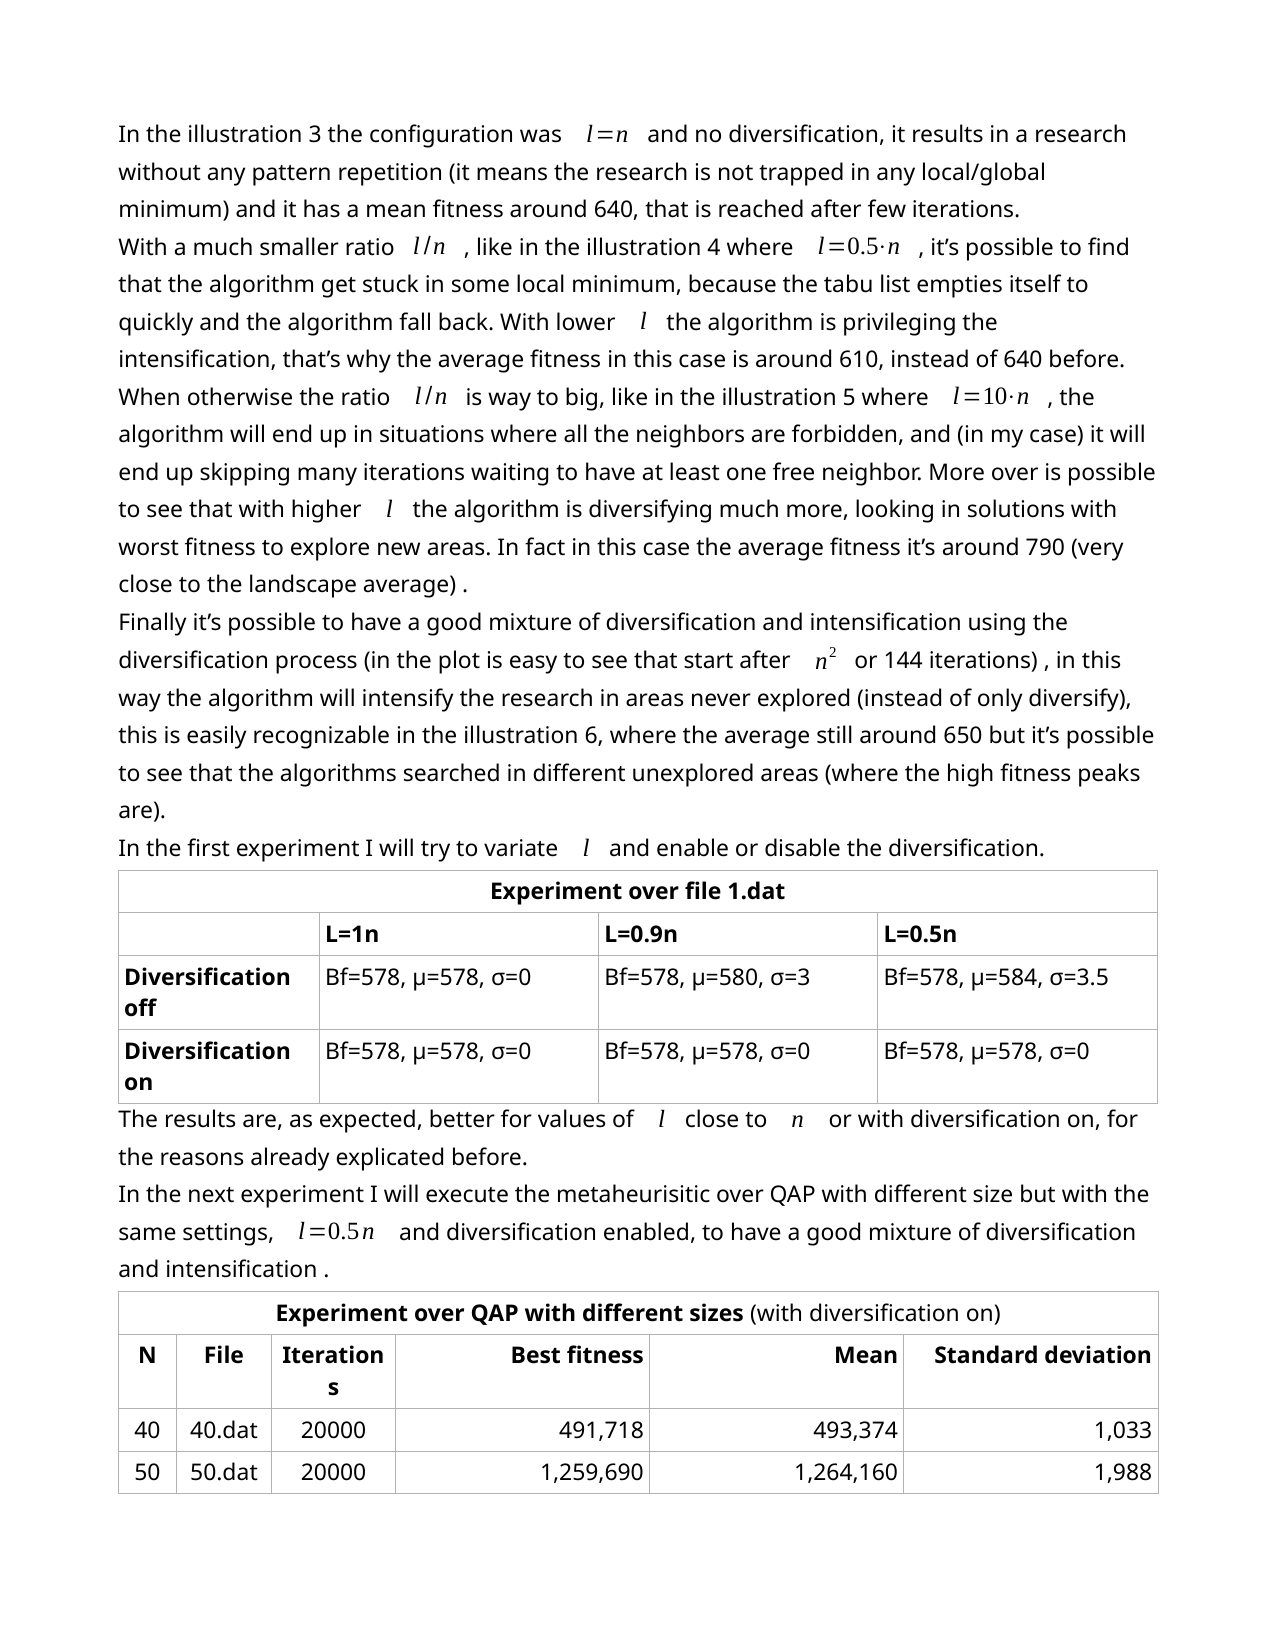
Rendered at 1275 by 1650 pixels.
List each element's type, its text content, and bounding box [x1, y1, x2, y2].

table_cell L=0.9n [599, 913, 877, 955]
text In the first experiment I will try to variate and enable or disable the diversification. [118, 832, 1157, 863]
table_cell Iterations [272, 1335, 395, 1408]
table_cell 491,718 [396, 1409, 649, 1451]
table_cell [119, 913, 319, 955]
table_cell Bf=578, μ=578, σ=0 [878, 1030, 1157, 1103]
table_cell File [177, 1335, 271, 1408]
text The results are, as expected, better for values of close to or with diversification on, for the reasons already explicated before. [118, 1104, 1157, 1172]
table_cell Mean [650, 1335, 903, 1408]
table_cell L=0.5n [878, 913, 1157, 955]
table_cell 1,033 [904, 1409, 1158, 1451]
table_cell 1,259,690 [396, 1452, 649, 1493]
table_cell 50.dat [177, 1452, 271, 1493]
table_cell Bf=578, μ=578, σ=0 [320, 956, 598, 1029]
table_cell Diversification on [119, 1030, 319, 1103]
text With a much smaller ratio, like in the illustration 4 where , it’s possible to find that the algorithm get stuck in some local minimum, because the tabu list empties itself to quickly and the algorithm fall back. With lower the algorithm is privileging the intensification, that’s why the average fitness in this case is around 610, instead of 640 before. [118, 231, 1157, 374]
text Finally it’s possible to have a good mixture of diversification and intensification using the diversification process (in the plot is easy to see that start after or 144 iterations) , in this way the algorithm will intensify the research in areas never explored (instead of only diversify), this is easily recognizable in the illustration 6, where the average still around 650 but it’s possible to see that the algorithms searched in different unexplored areas (where the high fitness peaks are). [118, 606, 1157, 826]
table_cell Standard deviation [904, 1335, 1158, 1408]
table_cell 1,988 [904, 1452, 1158, 1493]
table_cell 20000 [272, 1452, 395, 1493]
table_cell 493,374 [650, 1409, 903, 1451]
table_cell 40 [119, 1409, 176, 1451]
table_cell Bf=578, μ=584, σ=3.5 [878, 956, 1157, 1029]
text In the next experiment I will execute the metaheurisitic over QAP with different size but with the same settings, and diversification enabled, to have a good mixture of diversification and intensification . [118, 1178, 1157, 1284]
table_cell Bf=578, μ=578, σ=0 [320, 1030, 598, 1103]
table_cell 20000 [272, 1409, 395, 1451]
table_cell Diversification off [119, 956, 319, 1029]
table_header Experiment over file 1.dat [119, 871, 1157, 912]
text In the illustration 3 the configuration was and no diversification, it results in a research without any pattern repetition (it means the research is not trapped in any local/global minimum) and it has a mean fitness around 640, that is reached after few iterations. [118, 118, 1157, 224]
table_cell Best fitness [396, 1335, 649, 1408]
table_cell 50 [119, 1452, 176, 1493]
table_cell Bf=578, μ=578, σ=0 [599, 1030, 877, 1103]
table_cell L=1n [320, 913, 598, 955]
text When otherwise the ratio is way to big, like in the illustration 5 where , the algorithm will end up in situations where all the neighbors are forbidden, and (in my case) it will end up skipping many iterations waiting to have at least one free neighbor. More over is possible to see that with higher the algorithm is diversifying much more, looking in solutions with worst fitness to explore new areas. In fact in this case the average fitness it’s around 790 (very close to the landscape average) . [118, 381, 1157, 599]
table_cell 1,264,160 [650, 1452, 903, 1493]
table_cell N [119, 1335, 176, 1408]
table_cell Bf=578, μ=580, σ=3 [599, 956, 877, 1029]
table_header Experiment over QAP with different sizes (with diversification on) [119, 1292, 1158, 1334]
table_cell 40.dat [177, 1409, 271, 1451]
